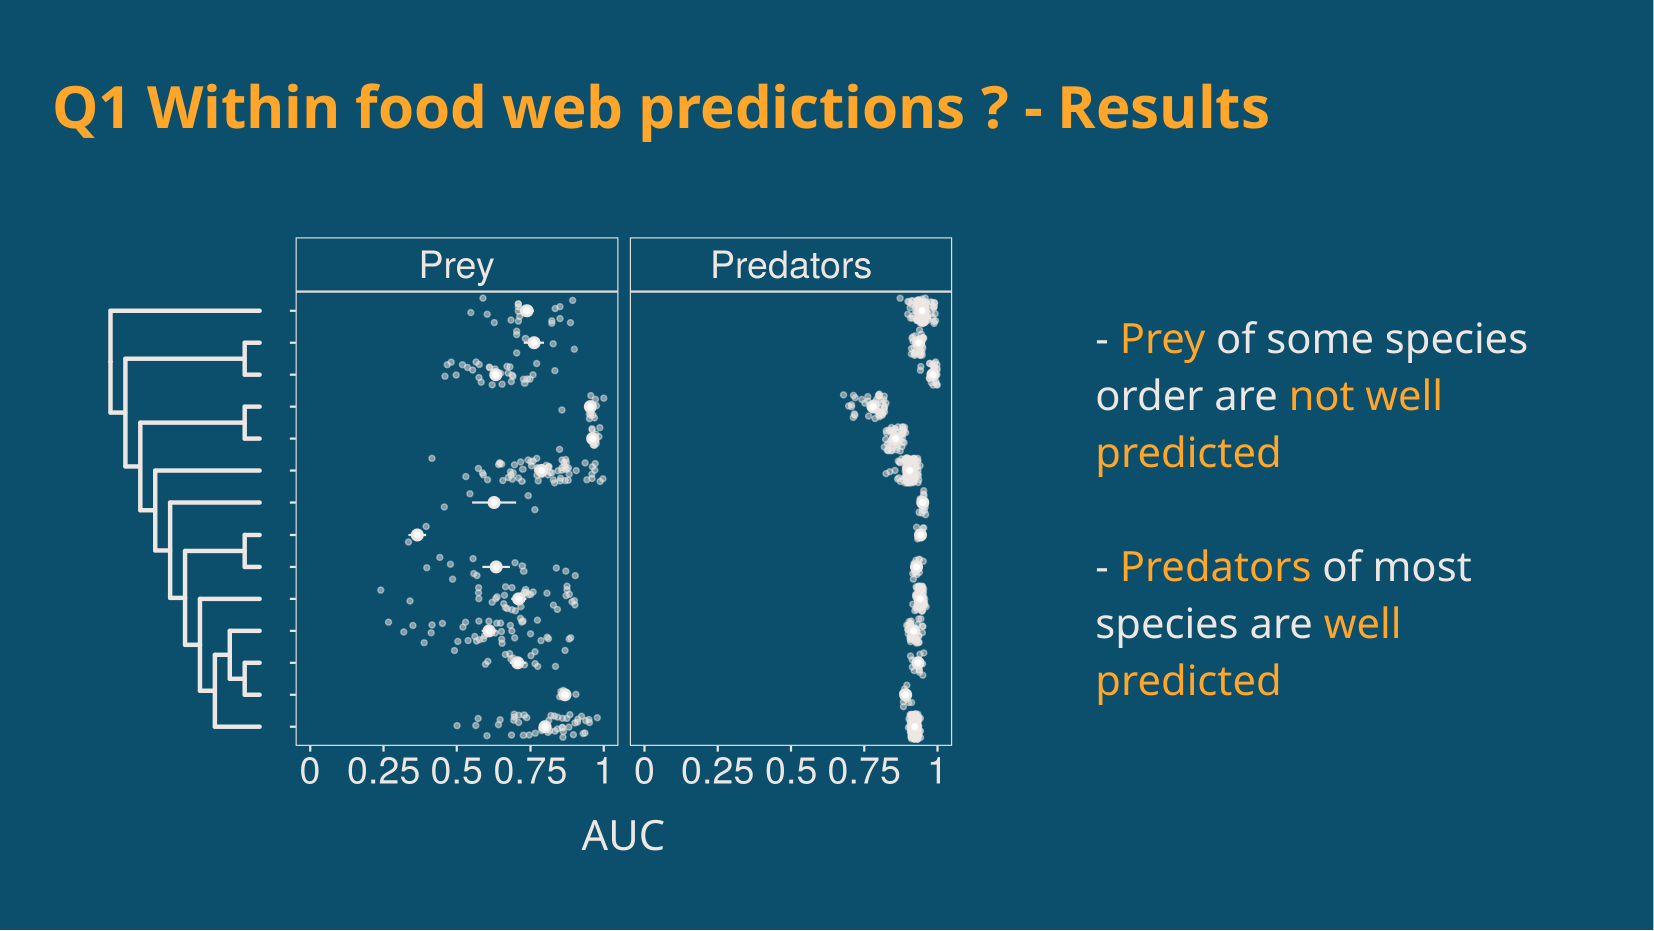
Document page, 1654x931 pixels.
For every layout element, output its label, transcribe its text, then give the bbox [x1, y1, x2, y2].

text_box AUC [566, 798, 678, 869]
text_box - Prey of some species order are not well predicted - Predators of most species are well predicted [1080, 301, 1554, 702]
text_box Q1 Within food web predictions ? - Results [59, 59, 1264, 151]
picture [74, 214, 975, 815]
